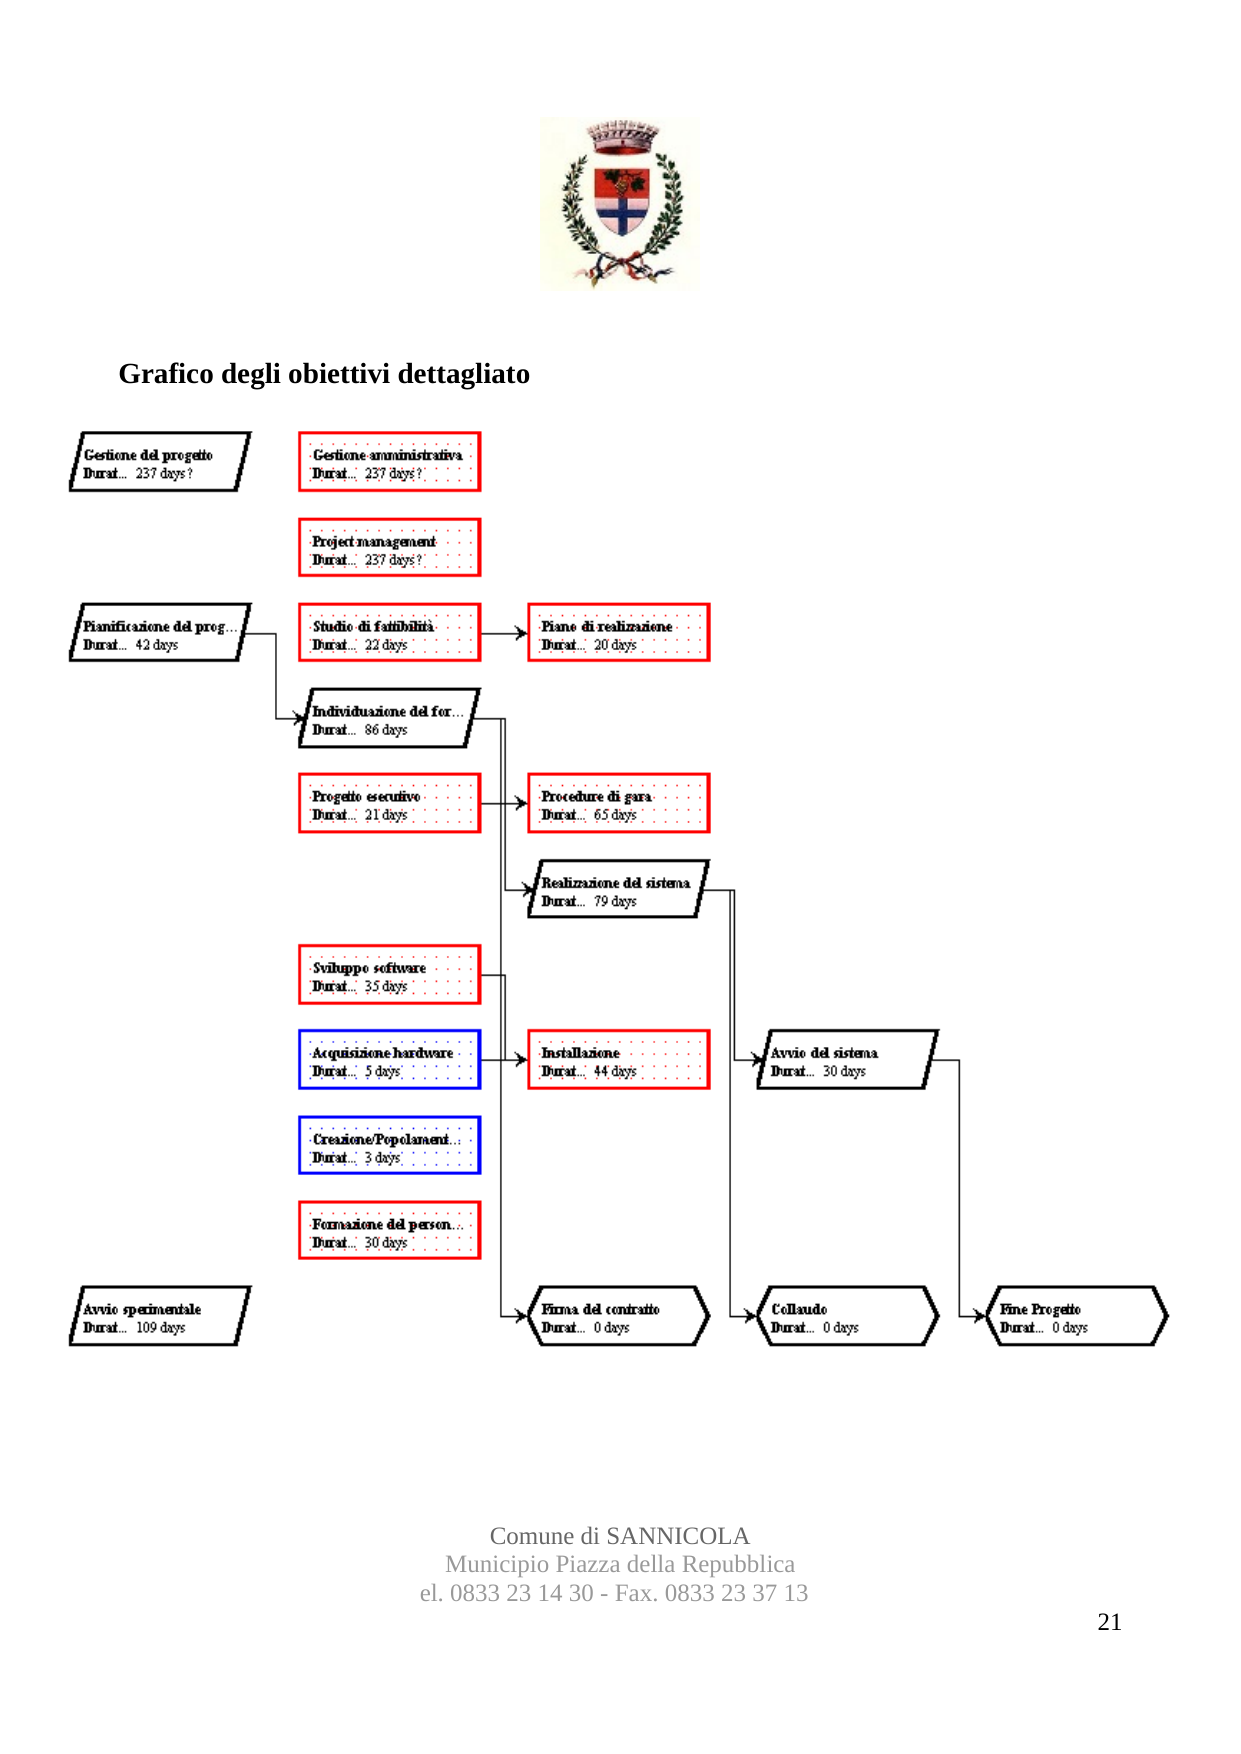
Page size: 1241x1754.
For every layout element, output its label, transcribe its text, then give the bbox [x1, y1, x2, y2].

picture [62, 430, 1178, 1351]
picture [540, 117, 700, 291]
text Grafico degli obiettivi dettagliato [118, 356, 1122, 389]
